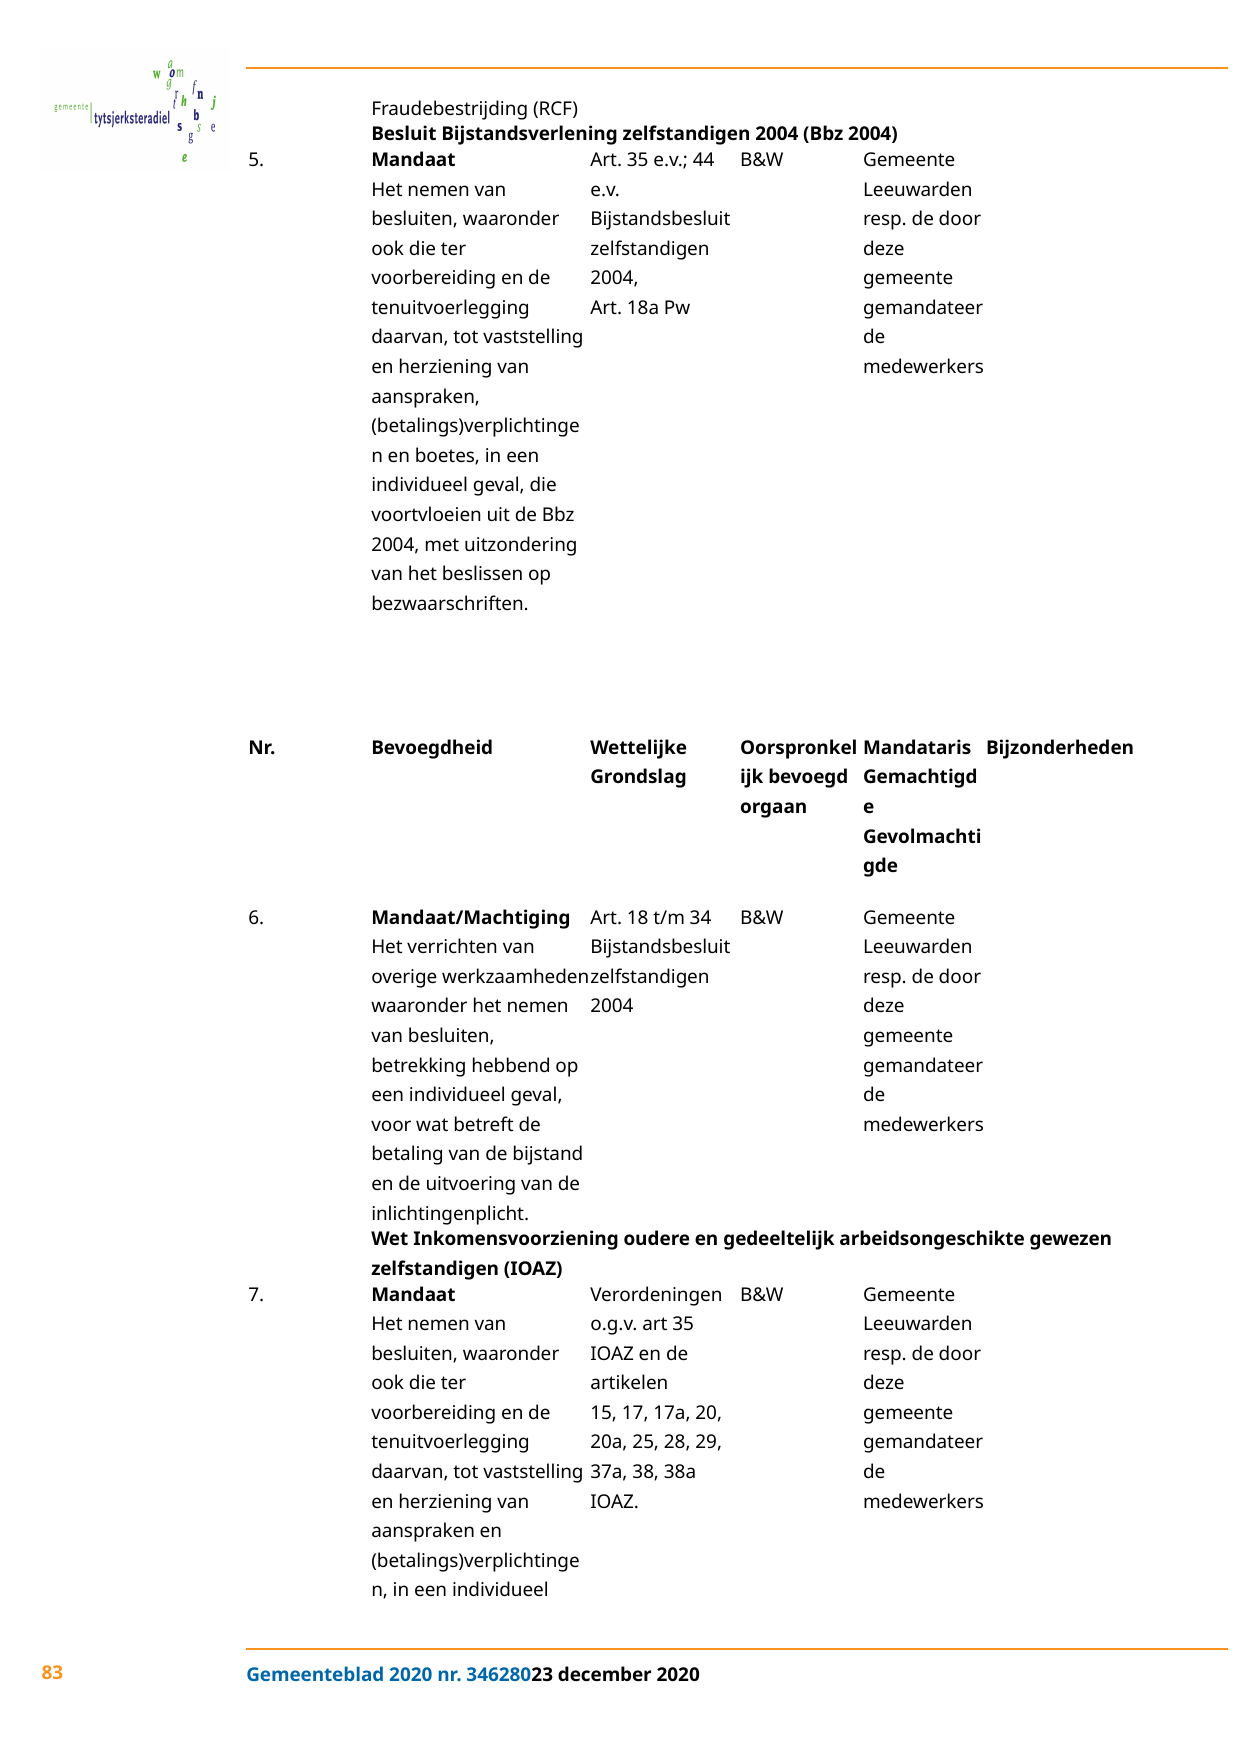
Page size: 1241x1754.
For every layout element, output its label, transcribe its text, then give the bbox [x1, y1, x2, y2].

table_cell Verordeningen o.g.v. art 35 IOAZ en de artikelen 15, 17, 17a, 20, 20a, 25, 28, 29, 37a, 38, 38a IOAZ. [590, 1281, 740, 1602]
table_cell [371, 878, 590, 904]
table_cell 5. [248, 146, 371, 734]
table_cell [248, 1225, 371, 1281]
table_cell [986, 95, 1152, 121]
table_cell Bijzonderheden [986, 734, 1152, 878]
table_cell [986, 146, 1152, 734]
table_cell [863, 95, 986, 121]
table_cell Wettelijke Grondslag [590, 734, 740, 878]
table_cell [986, 1281, 1152, 1602]
table_cell [248, 878, 371, 904]
table_cell Bevoegdheid [371, 734, 590, 878]
table_cell Art. 35 e.v.; 44 e.v. Bijstandsbesluit zelfstandigen 2004, Art. 18a Pw [590, 146, 740, 734]
table_cell Gemeente Leeuwarden resp. de door deze gemeente gemandateerde medewerkers [863, 1281, 986, 1602]
table_cell B&W [740, 146, 863, 734]
table_cell Gemeente Leeuwarden resp. de door deze gemeente gemandateerde medewerkers [863, 904, 986, 1225]
table_cell B&W [740, 904, 863, 1225]
table_cell [740, 878, 863, 904]
table_cell [986, 904, 1152, 1225]
table_cell Mandaat Het nemen van besluiten, waaronder ook die ter voorbereiding en de tenuitvoerlegging daarvan, tot vaststelling en herziening van aanspraken en (betalings)verplichtingen, in een individueel [371, 1281, 590, 1602]
table_cell Wet Inkomensvoorziening oudere en gedeeltelijk arbeidsongeschikte gewezen zelfstandigen (IOAZ) [371, 1225, 1152, 1281]
table_cell Mandaat Het nemen van besluiten, waaronder ook die ter voorbereiding en de tenuitvoerlegging daarvan, tot vaststelling en herziening van aanspraken, (betalings)verplichtingen en boetes, in een individueel geval, die voortvloeien uit de Bbz 2004, met uitzondering van het beslissen op bezwaarschriften. [371, 146, 590, 734]
table_cell [590, 95, 740, 121]
table_cell B&W [740, 1281, 863, 1602]
table_cell Besluit Bijstandsverlening zelfstandigen 2004 (Bbz 2004) [371, 121, 1152, 146]
table_cell Fraudebestrijding (RCF) [371, 95, 590, 121]
table_cell 7. [248, 1281, 371, 1602]
table_cell 6. [248, 904, 371, 1225]
table_cell [740, 95, 863, 121]
table_cell Mandaat/Machtiging Het verrichten van overige werkzaamheden waaronder het nemen van besluiten, betrekking hebbend op een individueel geval, voor wat betreft de betaling van de bijstand en de uitvoering van de inlichtingenplicht. [371, 904, 590, 1225]
table_cell Nr. [248, 734, 371, 878]
table_cell [986, 878, 1152, 904]
table_cell Mandataris Gemachtigde Gevolmachtigde [863, 734, 986, 878]
table_cell [248, 121, 371, 146]
table_cell Oorspronkelijk bevoegd orgaan [740, 734, 863, 878]
picture [41, 47, 231, 172]
table_cell [863, 878, 986, 904]
table_cell Art. 18 t/m 34 Bijstandsbesluit zelfstandigen 2004 [590, 904, 740, 1225]
table_cell [248, 95, 371, 121]
table_cell [590, 878, 740, 904]
table_cell Gemeente Leeuwarden resp. de door deze gemeente gemandateerde medewerkers [863, 146, 986, 734]
